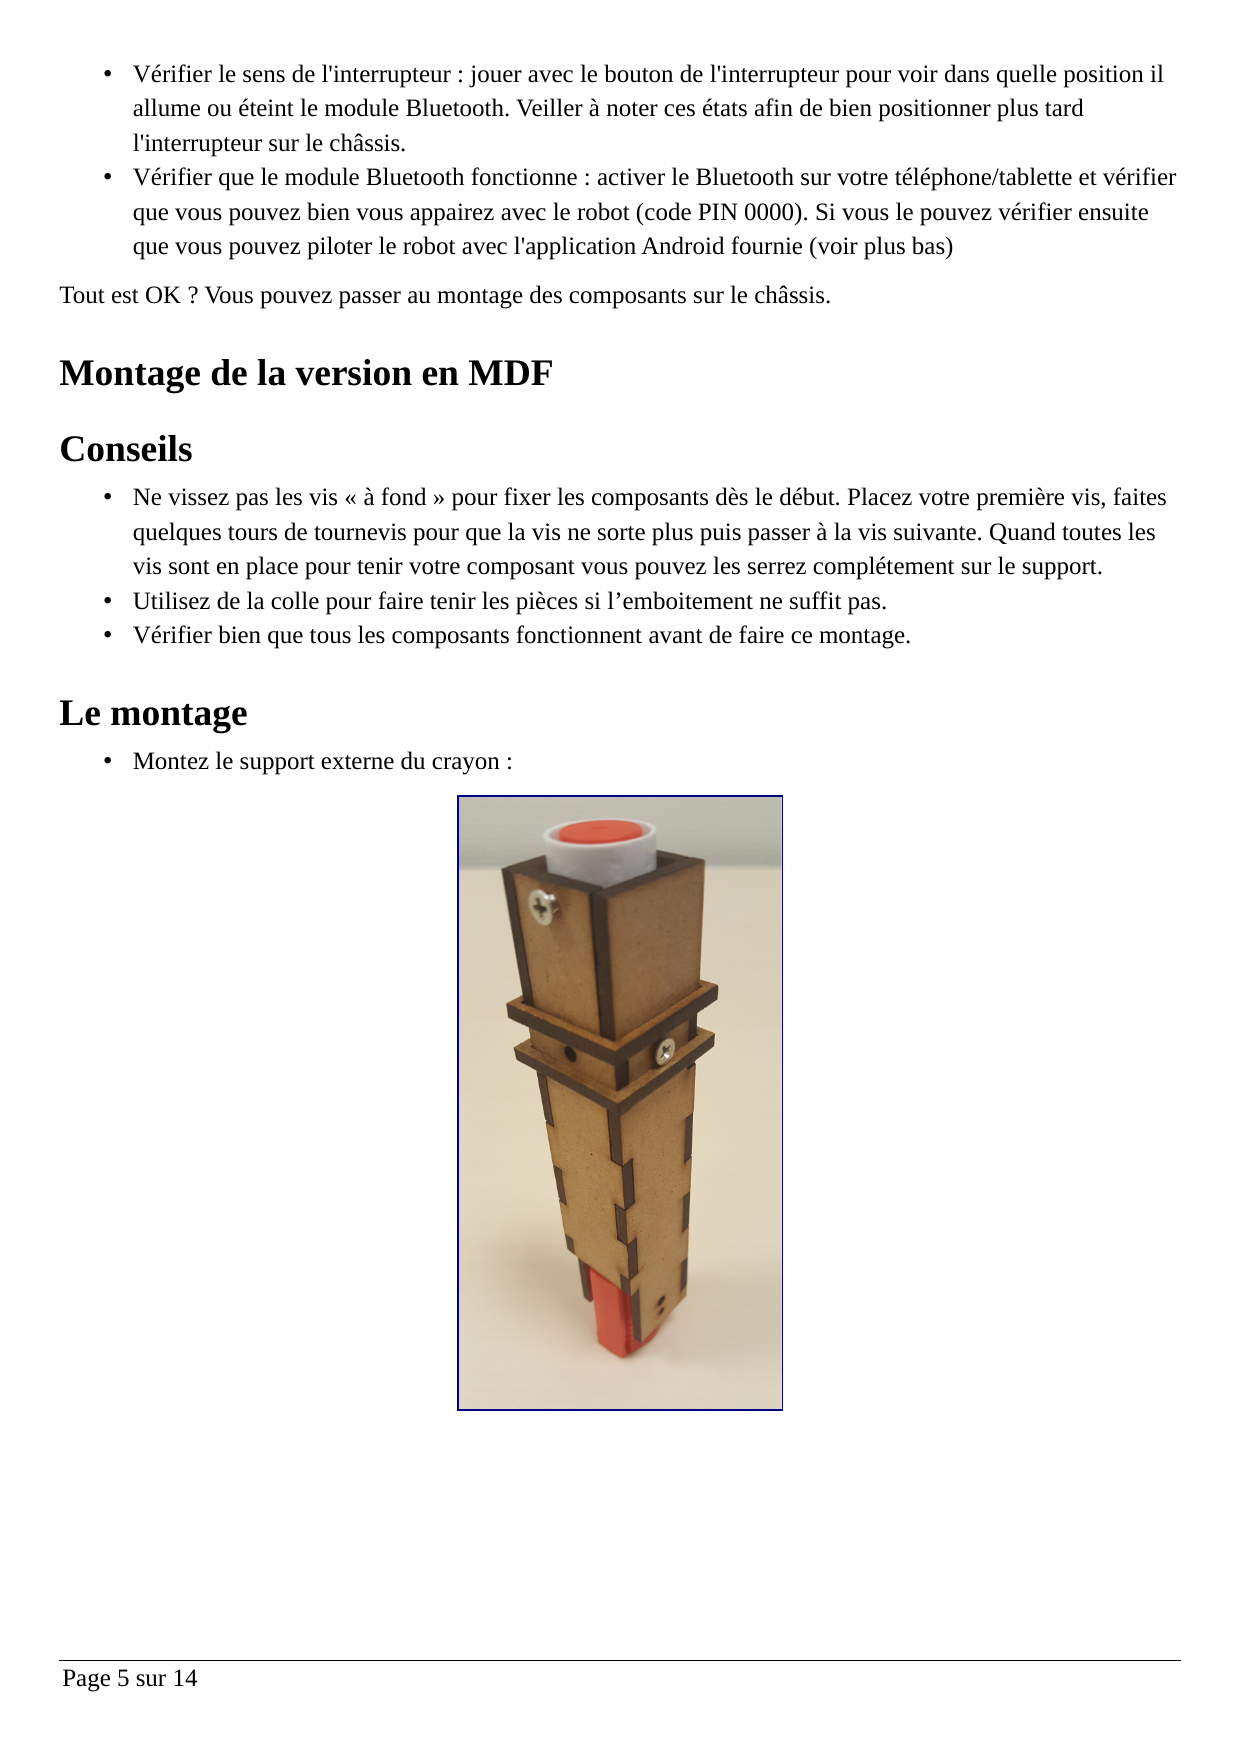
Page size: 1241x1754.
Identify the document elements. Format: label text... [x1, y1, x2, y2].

subtitle Montage de la version en MDF [59, 350, 1181, 393]
list Utilisez de la colle pour faire tenir les pièces si l’emboitement ne suffit pas. [103, 586, 1181, 615]
subtitle Le montage [59, 690, 1181, 733]
list Montez le support externe du crayon : [103, 746, 1181, 775]
list Vérifier le sens de l'interrupteur : jouer avec le bouton de l'interrupteur pour voir dans quelle position il allume ou éteint le module Bluetooth. Veiller à noter ces états afin de bien positionner plus tard l'interrupteur sur le châssis. [103, 59, 1181, 157]
list Vérifier que le module Bluetooth fonctionne : activer le Bluetooth sur votre téléphone/tablette et vérifier que vous pouvez bien vous appairez avec le robot (code PIN 0000). Si vous le pouvez vérifier ensuite que vous pouvez piloter le robot avec l'application Android fournie (voir plus bas) [103, 162, 1181, 260]
picture [459, 797, 782, 1409]
list Ne vissez pas les vis « à fond » pour fixer les composants dès le début. Placez votre première vis, faites quelques tours de tournevis pour que la vis ne sorte plus puis passer à la vis suivante. Quand toutes les vis sont en place pour tenir votre composant vous pouvez les serrez complétement sur le support. [103, 482, 1181, 580]
text Tout est OK ? Vous pouvez passer au montage des composants sur le châssis. [59, 281, 1181, 309]
subtitle Conseils [59, 427, 1181, 470]
list Vérifier bien que tous les composants fonctionnent avant de faire ce montage. [103, 620, 1181, 649]
